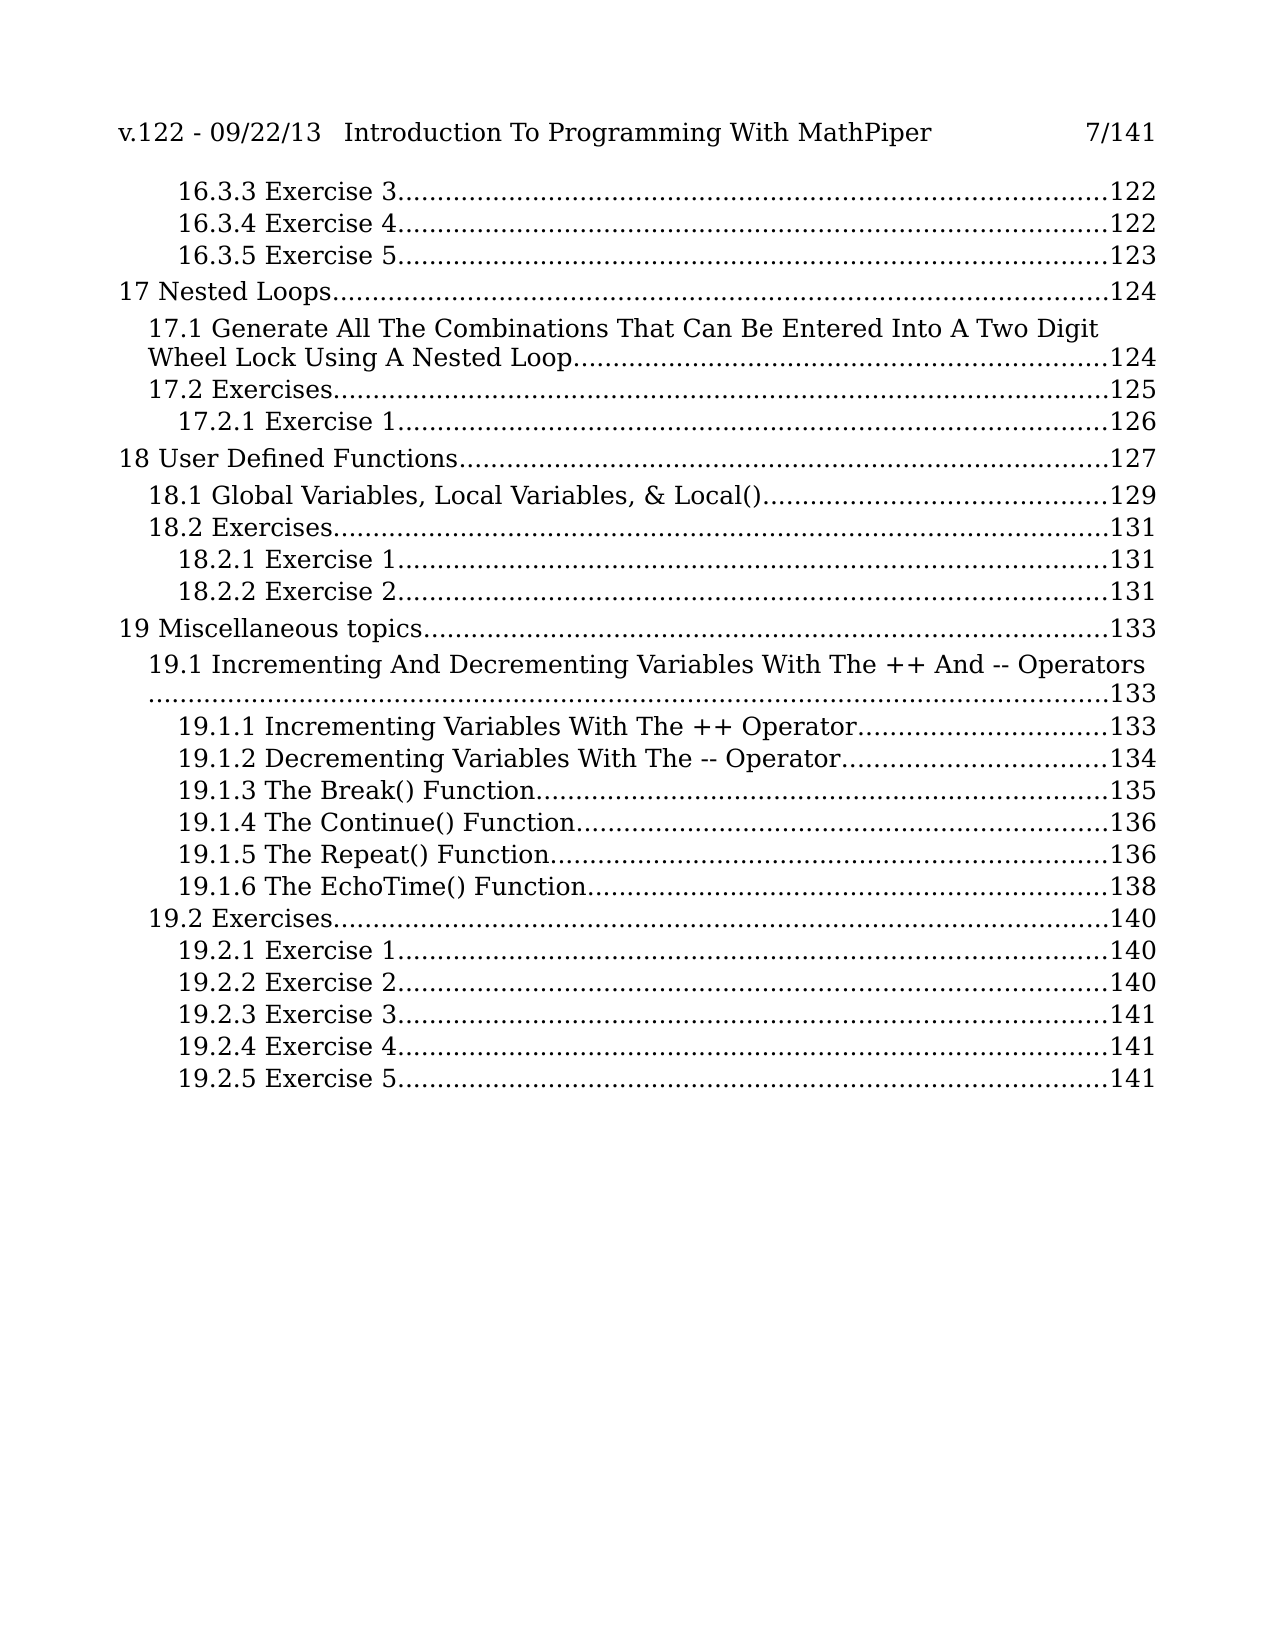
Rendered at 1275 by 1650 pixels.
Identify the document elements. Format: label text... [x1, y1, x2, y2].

text 19.2.4 Exercise 4 141 [177, 1033, 1157, 1062]
text 17.2.1 Exercise 1 126 [177, 408, 1157, 437]
text 16.3.4 Exercise 4 122 [177, 209, 1157, 238]
text 18.2 Exercises 131 [148, 513, 1157, 542]
text 19.2.1 Exercise 1 140 [177, 936, 1157, 966]
text 19.2 Exercises 140 [148, 904, 1157, 933]
text 17.1 Generate All The Combinations That Can Be Entered Into A Two Digit Wheel Lock Using A Nested Loop 124 [148, 314, 1157, 373]
text 18.1 Global Variables, Local Variables, & Local() 129 [148, 481, 1157, 510]
text 19.1.4 The Continue() Function 136 [177, 808, 1157, 837]
text 16.3.5 Exercise 5 123 [177, 241, 1157, 270]
text 19.1.6 The EchoTime() Function 138 [177, 872, 1157, 901]
text 18.2.2 Exercise 2 131 [177, 577, 1157, 606]
text 17.2 Exercises 125 [148, 376, 1157, 405]
text 17 Nested Loops 124 [118, 278, 1157, 307]
text 19.1.1 Incrementing Variables With The ++ Operator 133 [177, 712, 1157, 741]
text 16.3.3 Exercise 3 122 [177, 177, 1157, 206]
text 19.2.3 Exercise 3 141 [177, 1001, 1157, 1030]
text 19.1.5 The Repeat() Function 136 [177, 840, 1157, 869]
text 19.2.2 Exercise 2 140 [177, 968, 1157, 998]
text 19.1.3 The Break() Function 135 [177, 776, 1157, 805]
text 19.1.2 Decrementing Variables With The -- Operator 134 [177, 744, 1157, 773]
text 18 User Defined Functions 127 [118, 444, 1157, 473]
text 19.1 Incrementing And Decrementing Variables With The ++ And -- Operators 133 [148, 651, 1157, 709]
text 19.2.5 Exercise 5 141 [177, 1065, 1157, 1094]
text 19 Miscellaneous topics 133 [118, 614, 1157, 643]
text 18.2.1 Exercise 1 131 [177, 545, 1157, 574]
